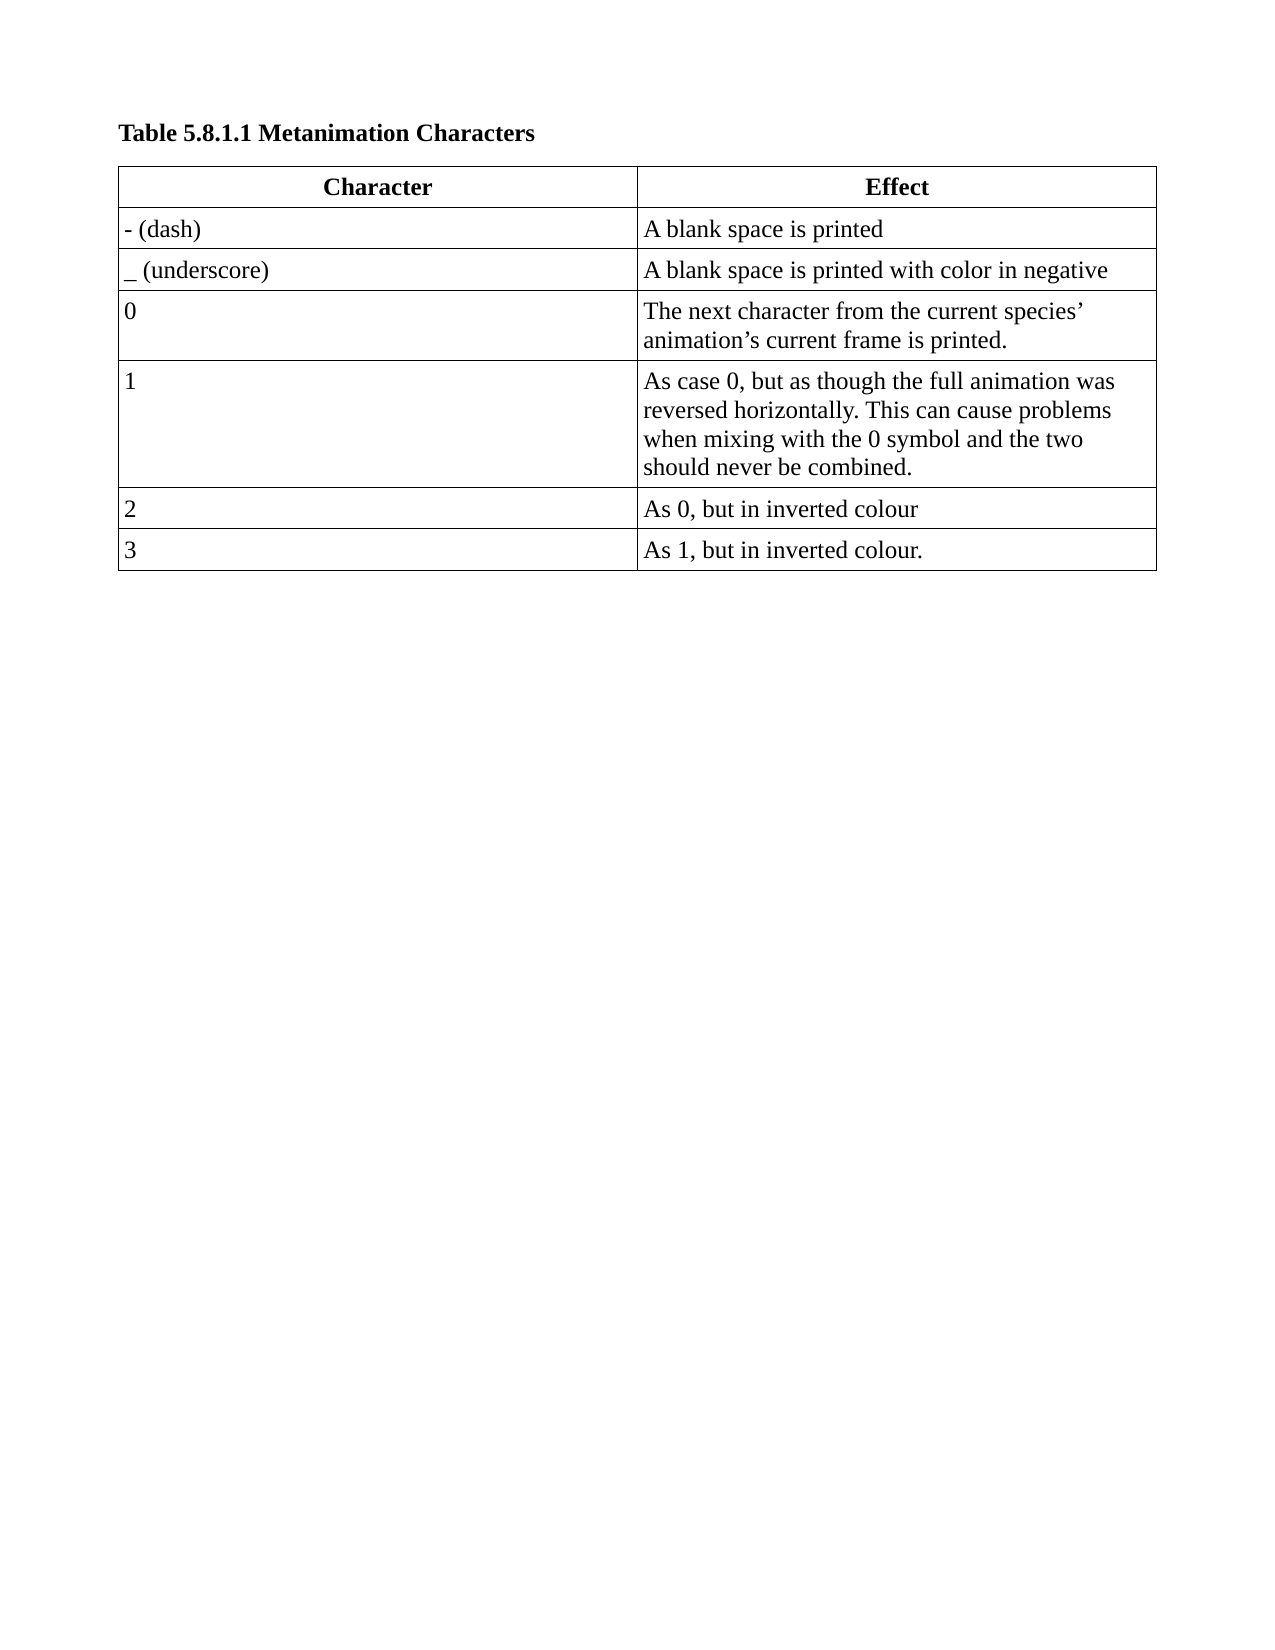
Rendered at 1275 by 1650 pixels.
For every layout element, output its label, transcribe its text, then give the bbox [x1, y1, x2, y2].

text Table 5.8.1.1 Metanimation Characters [118, 118, 1157, 147]
table_cell 0 [119, 291, 637, 359]
table_header Character [119, 167, 637, 207]
table_cell A blank space is printed [638, 208, 1156, 248]
table_cell _ (underscore) [119, 249, 637, 289]
table_cell The next character from the current species’ animation’s current frame is printed. [638, 291, 1156, 359]
table_cell As 1, but in inverted colour. [638, 529, 1156, 569]
table_cell 3 [119, 529, 637, 569]
table_header Effect [638, 167, 1156, 207]
table_cell - (dash) [119, 208, 637, 248]
table_cell 1 [119, 361, 637, 487]
table_cell As 0, but in inverted colour [638, 488, 1156, 528]
table_cell As case 0, but as though the full animation was reversed horizontally. This can cause problems when mixing with the 0 symbol and the two should never be combined. [638, 361, 1156, 487]
table_cell A blank space is printed with color in negative [638, 249, 1156, 289]
table_cell 2 [119, 488, 637, 528]
